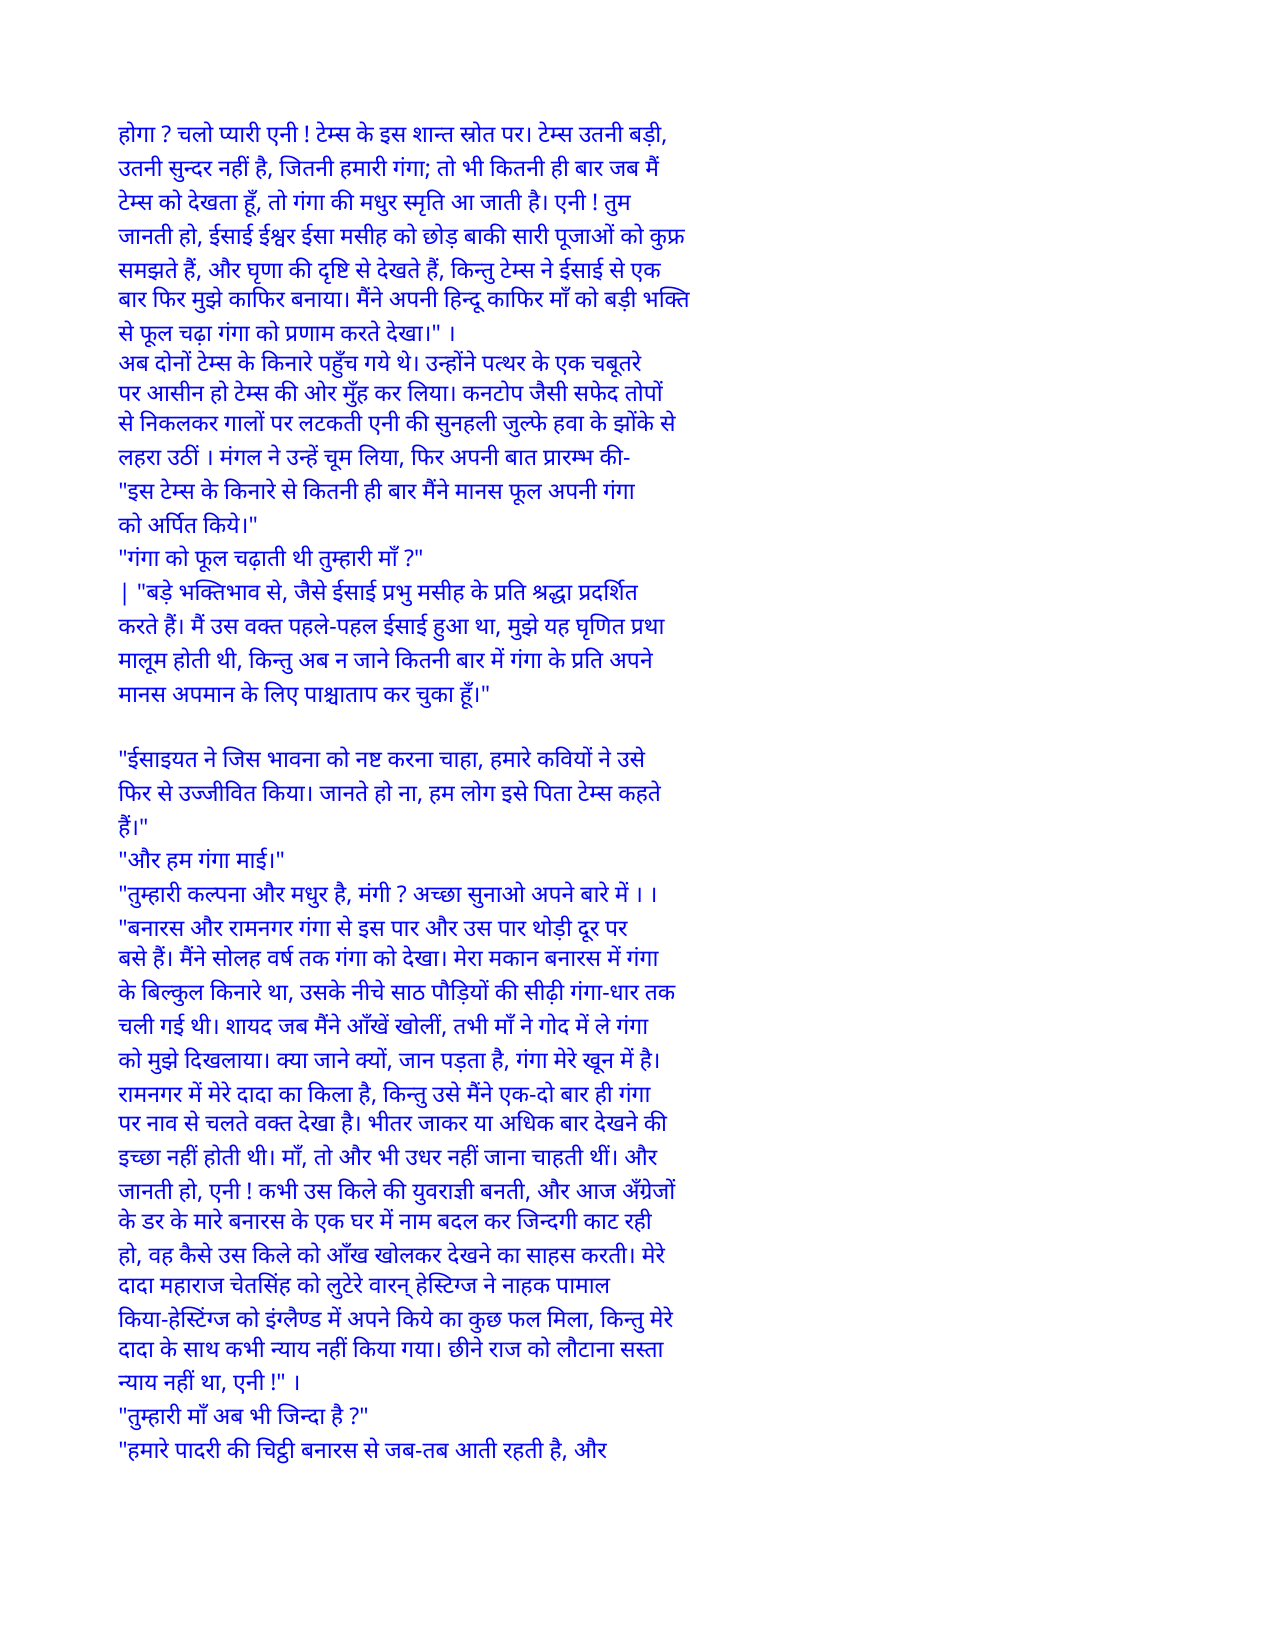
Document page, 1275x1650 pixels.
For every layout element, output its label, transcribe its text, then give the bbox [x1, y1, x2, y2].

text होगा ? चलो प्यारी एनी ! टेम्स के इस शान्त स्रोत पर। टेम्स उतनी बड़ी, [118, 118, 1157, 152]
text के डर के मारे बनारस के एक घर में नाम बदल कर जिन्दगी काट रही [118, 1209, 1157, 1239]
text | "बड़े भक्तिभाव से, जैसे ईसाई प्रभु मसीह के प्रति श्रद्धा प्रदर्शित [118, 576, 1157, 610]
text बसे हैं। मैंने सोलह वर्ष तक गंगा को देखा। मेरा मकान बनारस में गंगा [118, 946, 1157, 976]
text चली गई थी। शायद जब मैंने आँखें खोलीं, तभी माँ ने गोद में ले गंगा [118, 1010, 1157, 1044]
text न्याय नहीं था, एनी !" । [118, 1366, 1157, 1400]
text रामनगर में मेरे दादा का किला है, किन्तु उसे मैंने एक-दो बार ही गंगा [118, 1077, 1157, 1111]
text "ईसाइयत ने जिस भावना को नष्ट करना चाहा, हमारे कवियों ने उसे [118, 743, 1157, 777]
text दादा के साथ कभी न्याय नहीं किया गया। छीने राज को लौटाना सस्ता [118, 1336, 1157, 1366]
text हैं।" [118, 811, 1157, 844]
text "गंगा को फूल चढ़ाती थी तुम्हारी माँ ?" [118, 542, 1157, 576]
text फिर से उज्जीवित किया। जानते हो ना, हम लोग इसे पिता टेम्स कहते [118, 777, 1157, 811]
text "और हम गंगा माई।" [118, 844, 1157, 878]
text अब दोनों टेम्स के किनारे पहुँच गये थे। उन्होंने पत्थर के एक चबूतरे [118, 351, 1157, 381]
text को मुझे दिखलाया। क्या जाने क्यों, जान पड़ता है, गंगा मेरे खून में है। [118, 1044, 1157, 1077]
text जानती हो, ईसाई ईश्वर ईसा मसीह को छोड़ बाकी सारी पूजाओं को कुफ्र [118, 220, 1157, 253]
text टेम्स को देखता हूँ, तो गंगा की मधुर स्मृति आ जाती है। एनी ! तुम [118, 186, 1157, 220]
text समझते हैं, और घृणा की दृष्टि से देखते हैं, किन्तु टेम्स ने ईसाई से एक [118, 253, 1157, 287]
text पर नाव से चलते वक्त देखा है। भीतर जाकर या अधिक बार देखने की [118, 1111, 1157, 1141]
text मालूम होती थी, किन्तु अब न जाने कितनी बार में गंगा के प्रति अपने [118, 644, 1157, 678]
text हो, वह कैसे उस किले को आँख खोलकर देखने का साहस करती। मेरे [118, 1239, 1157, 1273]
text जानती हो, एनी ! कभी उस किले की युवराज्ञी बनती, और आज अँग्रेजों [118, 1175, 1157, 1209]
text "तुम्हारी माँ अब भी जिन्दा है ?" [118, 1400, 1157, 1434]
text उतनी सुन्दर नहीं है, जितनी हमारी गंगा; तो भी कितनी ही बार जब मैं [118, 152, 1157, 186]
text बार फिर मुझे काफिर बनाया। मैंने अपनी हिन्दू काफिर माँ को बड़ी भक्ति [118, 287, 1157, 317]
text "तुम्हारी कल्पना और मधुर है, मंगी ? अच्छा सुनाओ अपने बारे में । । [118, 878, 1157, 912]
text लहरा उठीं । मंगल ने उन्हें चूम लिया, फिर अपनी बात प्रारम्भ की- [118, 441, 1157, 475]
text से फूल चढ़ा गंगा को प्रणाम करते देखा।" । [118, 317, 1157, 351]
text किया-हेस्टिंग्ज को इंग्लैण्ड में अपने किये का कुछ फल मिला, किन्तु मेरे [118, 1303, 1157, 1336]
text मानस अपमान के लिए पाश्चाताप कर चुका हूँ।" [118, 678, 1157, 712]
text "हमारे पादरी की चिट्ठी बनारस से जब-तब आती रहती है, और [118, 1434, 1157, 1468]
text पर आसीन हो टेम्स की ओर मुँह कर लिया। कनटोप जैसी सफेद तोपों [118, 381, 1157, 411]
text को अर्पित किये।" [118, 508, 1157, 542]
text से निकलकर गालों पर लटकती एनी की सुनहली जुल्फे हवा के झोंके से [118, 411, 1157, 441]
text इच्छा नहीं होती थी। माँ, तो और भी उधर नहीं जाना चाहती थीं। और [118, 1141, 1157, 1175]
text "इस टेम्स के किनारे से कितनी ही बार मैंने मानस फूल अपनी गंगा [118, 475, 1157, 508]
text "बनारस और रामनगर गंगा से इस पार और उस पार थोड़ी दूर पर [118, 912, 1157, 946]
text के बिल्कुल किनारे था, उसके नीचे साठ पौड़ियों की सीढ़ी गंगा-धार तक [118, 976, 1157, 1010]
text दादा महाराज चेतसिंह को लुटेरे वारन् हेस्टिग्ज ने नाहक पामाल [118, 1273, 1157, 1303]
text करते हैं। मैं उस वक्त पहले-पहल ईसाई हुआ था, मुझे यह घृणित प्रथा [118, 610, 1157, 644]
